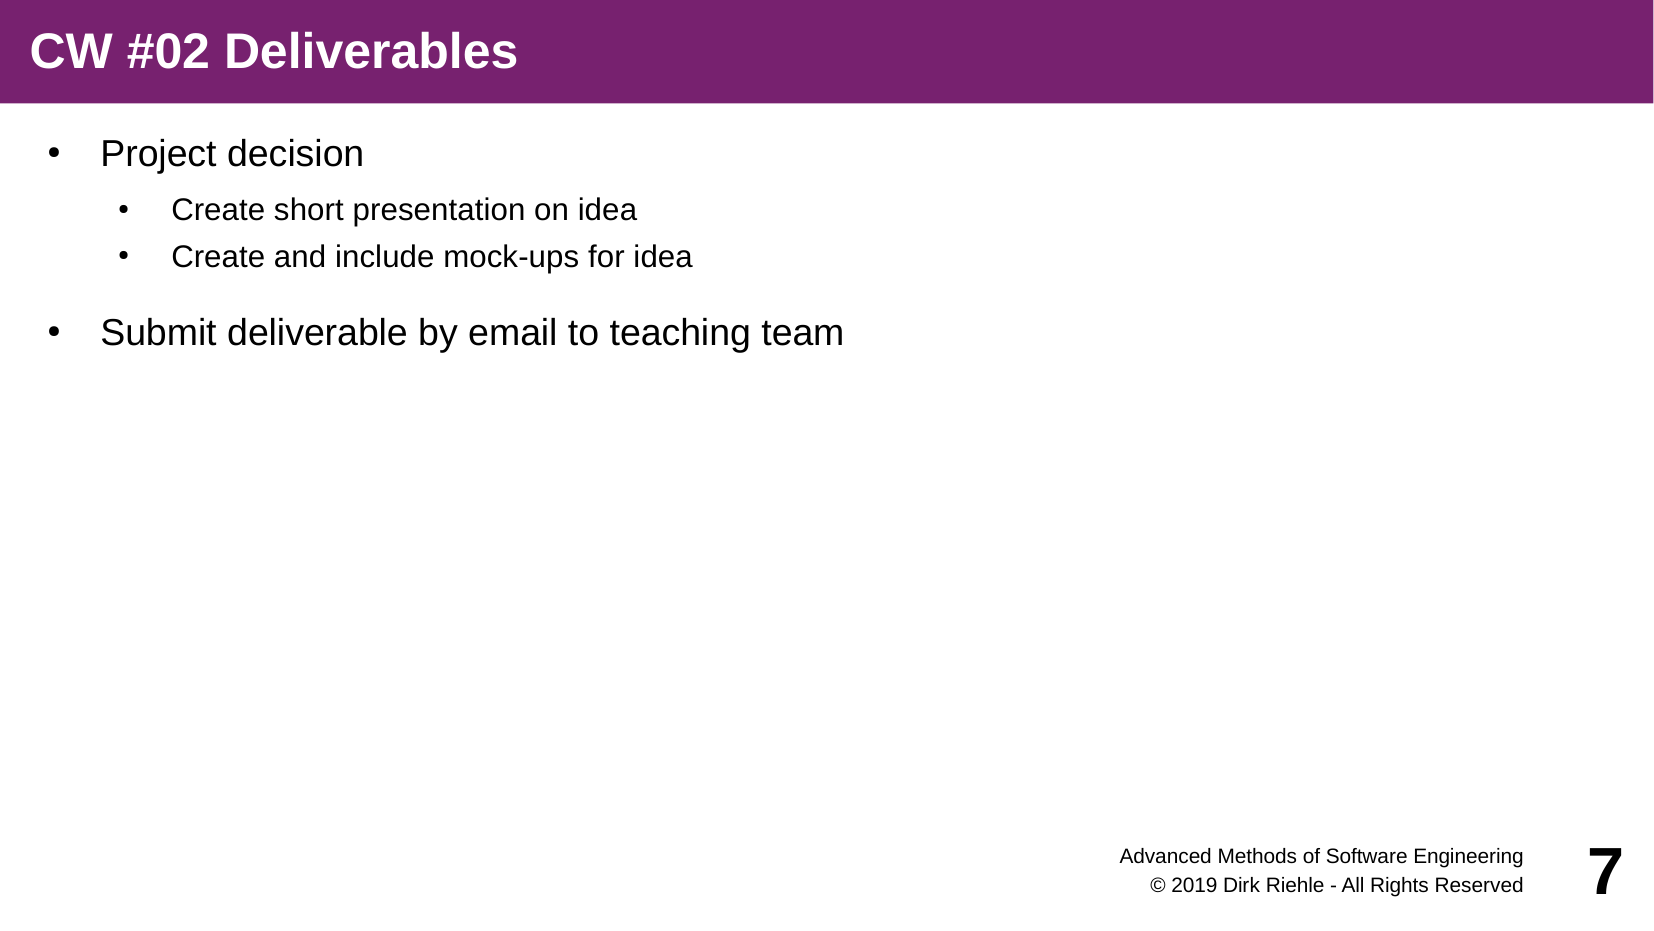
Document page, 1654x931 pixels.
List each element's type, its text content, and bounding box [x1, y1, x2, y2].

title CW #02 Deliverables [0, 0, 1654, 104]
list Project decision Create short presentation on idea Create and include mock-ups for idea Submit deliverable by email to teaching team [29, 132, 1625, 798]
